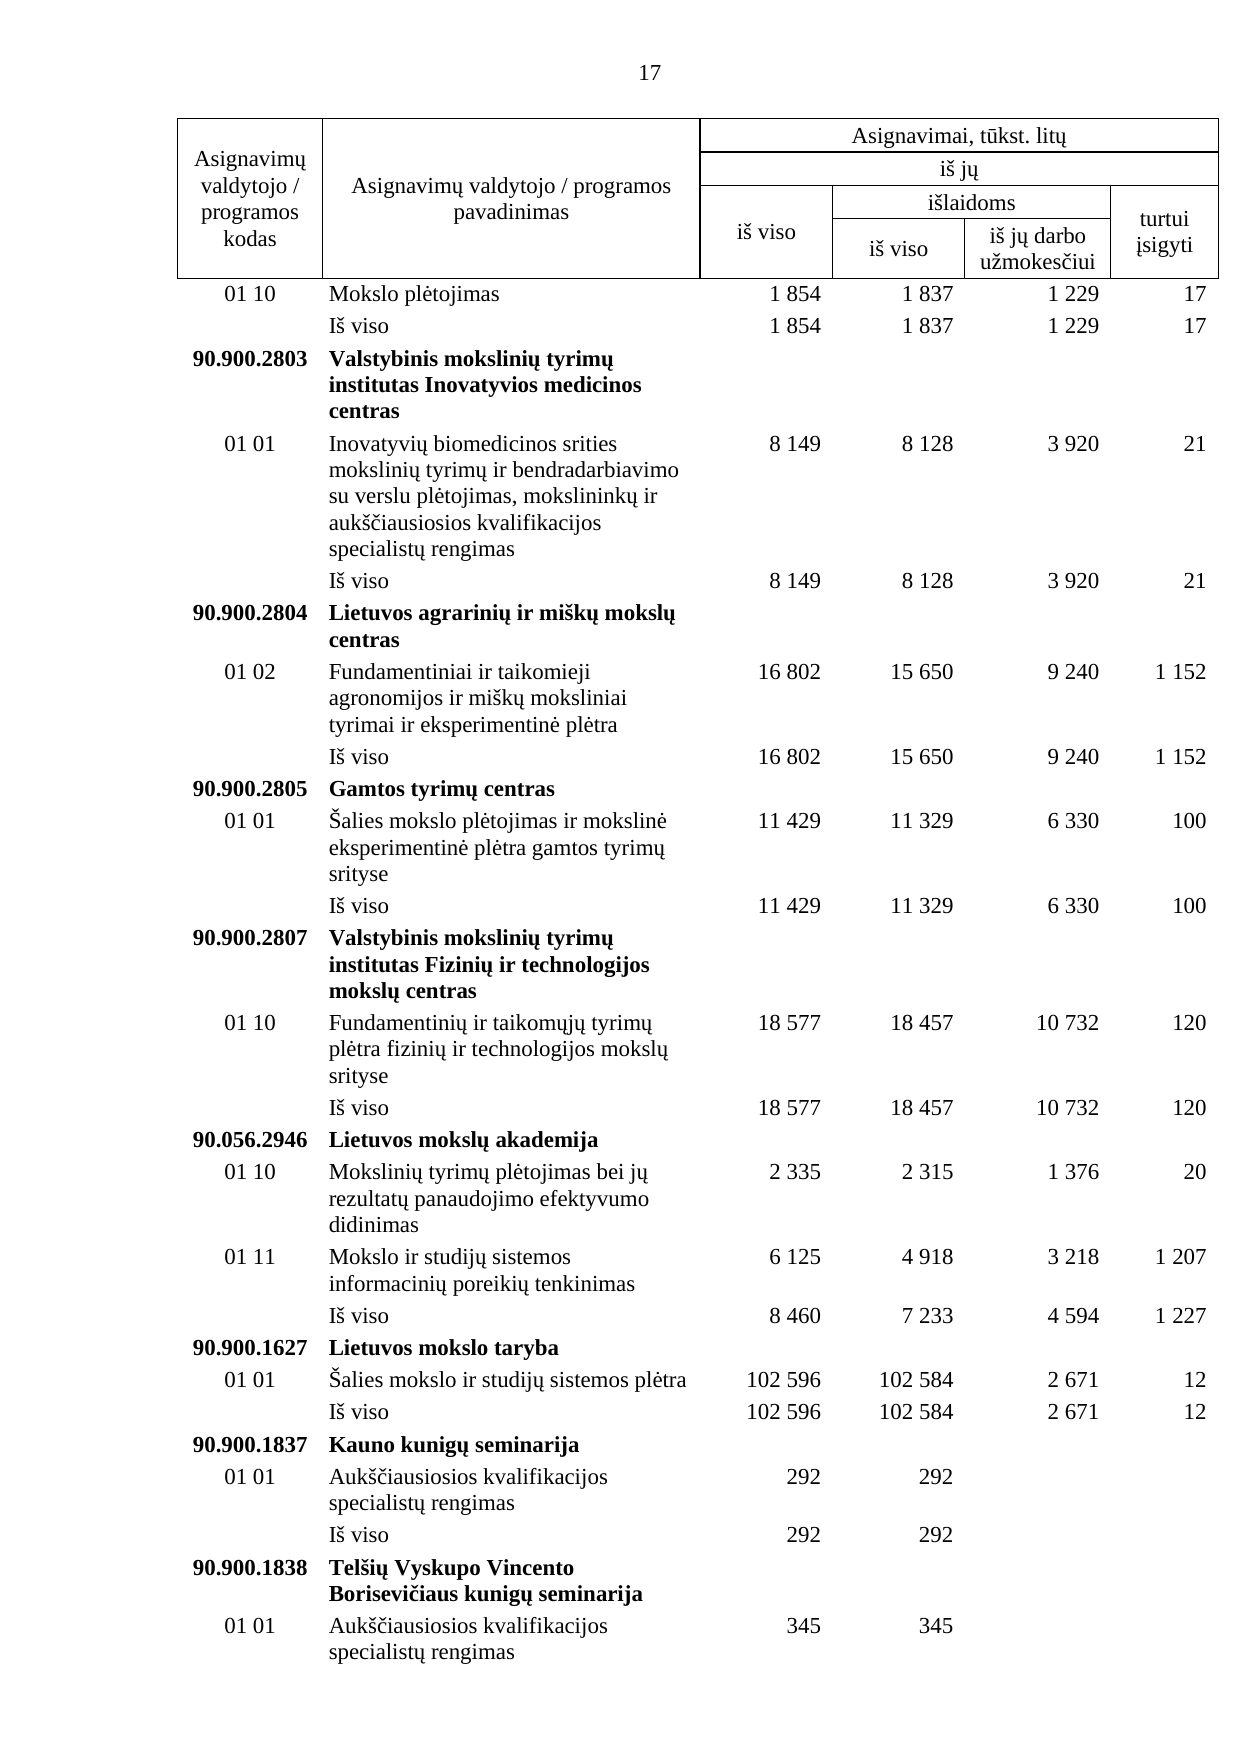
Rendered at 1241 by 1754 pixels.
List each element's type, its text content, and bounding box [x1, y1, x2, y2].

table_cell Gamtos tyrimų centras [323, 772, 700, 804]
table_cell 1 207 [1111, 1240, 1218, 1299]
table_cell [700, 596, 832, 655]
table_cell Iš viso [323, 1091, 700, 1123]
table_cell [1111, 342, 1218, 427]
table_cell Valstybinis mokslinių tyrimų institutas Inovatyvios medicinos centras [323, 342, 700, 427]
table_cell 1 837 [833, 279, 965, 309]
table_cell 17 [1111, 310, 1218, 342]
table_cell 11 329 [833, 889, 965, 921]
table_cell [700, 1551, 832, 1609]
table_cell 90.900.2804 [177, 596, 322, 655]
table_cell 10 732 [965, 1006, 1111, 1091]
table_cell Kauno kunigų seminarija [323, 1428, 700, 1460]
table_cell 01 01 [177, 427, 322, 564]
table_cell 102 584 [833, 1396, 965, 1428]
table_cell [965, 1519, 1111, 1551]
table_cell [965, 1331, 1111, 1363]
table_cell Aukščiausiosios kvalifikacijos specialistų rengimas [323, 1609, 700, 1668]
table_cell [965, 1609, 1111, 1668]
table_cell [965, 1123, 1111, 1156]
table_cell 3 920 [965, 564, 1111, 596]
table_cell [1111, 1331, 1218, 1363]
table_cell 102 584 [833, 1363, 965, 1396]
table_cell [833, 921, 965, 1006]
table_cell 1 854 [700, 279, 832, 309]
table_cell 345 [833, 1609, 965, 1668]
table_cell [833, 772, 965, 804]
table_cell 16 802 [700, 655, 832, 740]
table_cell 18 577 [700, 1006, 832, 1091]
table_cell 345 [700, 1609, 832, 1668]
table_cell Mokslinių tyrimų plėtojimas bei jų rezultatų panaudojimo efektyvumo didinimas [323, 1156, 700, 1240]
table_cell Aukščiausiosios kvalifikacijos specialistų rengimas [323, 1460, 700, 1518]
table_cell [700, 772, 832, 804]
table_cell Valstybinis mokslinių tyrimų institutas Fizinių ir technologijos mokslų centras [323, 921, 700, 1006]
table_cell Iš viso [323, 1519, 700, 1551]
table_cell [700, 1123, 832, 1156]
table_cell 1 376 [965, 1156, 1111, 1240]
table_cell 8 128 [833, 564, 965, 596]
table_cell [965, 1551, 1111, 1609]
table_cell 292 [833, 1519, 965, 1551]
table_cell [1111, 1460, 1218, 1518]
table_cell [177, 1396, 322, 1428]
table_cell 6 330 [965, 804, 1111, 889]
table_cell 20 [1111, 1156, 1218, 1240]
table_cell 2 315 [833, 1156, 965, 1240]
table_cell [833, 1551, 965, 1609]
table_cell 1 152 [1111, 655, 1218, 740]
table_cell 120 [1111, 1091, 1218, 1123]
table_cell 90.900.1627 [177, 1331, 322, 1363]
table_cell turtui įsigyti [1111, 186, 1218, 277]
table_cell 01 01 [177, 1363, 322, 1396]
table_cell 90.900.1838 [177, 1551, 322, 1609]
table_cell [1111, 1609, 1218, 1668]
table_cell iš jų [701, 153, 1218, 184]
table_cell 100 [1111, 804, 1218, 889]
table_cell 17 [1111, 279, 1218, 309]
table_cell 11 429 [700, 804, 832, 889]
table_cell 120 [1111, 1006, 1218, 1091]
table_cell iš viso [833, 219, 964, 277]
table_cell [177, 740, 322, 772]
table_cell 6 125 [700, 1240, 832, 1299]
table_cell [177, 1091, 322, 1123]
table_cell [965, 921, 1111, 1006]
table_cell 9 240 [965, 740, 1111, 772]
table_cell 1 854 [700, 310, 832, 342]
table_cell iš jų darbo užmokesčiui [965, 219, 1110, 277]
table_cell 15 650 [833, 740, 965, 772]
table_cell [833, 342, 965, 427]
table_cell 01 10 [177, 279, 322, 309]
table_cell [177, 310, 322, 342]
table_cell Fundamentiniai ir taikomieji agronomijos ir miškų moksliniai tyrimai ir eksperimentinė plėtra [323, 655, 700, 740]
table_cell 01 01 [177, 1609, 322, 1668]
table_cell 1 229 [965, 310, 1111, 342]
table_cell [833, 1331, 965, 1363]
table_cell 10 732 [965, 1091, 1111, 1123]
table_cell 90.056.2946 [177, 1123, 322, 1156]
table_cell 11 429 [700, 889, 832, 921]
table_cell 01 02 [177, 655, 322, 740]
table_cell 01 10 [177, 1156, 322, 1240]
table_cell 3 920 [965, 427, 1111, 564]
table_cell 1 227 [1111, 1299, 1218, 1331]
table_cell [1111, 1551, 1218, 1609]
table_cell 01 11 [177, 1240, 322, 1299]
table_cell [1111, 772, 1218, 804]
table_cell 90.900.1837 [177, 1428, 322, 1460]
table_cell [1111, 596, 1218, 655]
table_cell 102 596 [700, 1363, 832, 1396]
table_cell 4 594 [965, 1299, 1111, 1331]
table_cell Lietuvos mokslo taryba [323, 1331, 700, 1363]
table_cell 292 [700, 1460, 832, 1518]
table_cell 90.900.2803 [177, 342, 322, 427]
table_cell 12 [1111, 1363, 1218, 1396]
table_cell Mokslo ir studijų sistemos informacinių poreikių tenkinimas [323, 1240, 700, 1299]
table_cell 01 10 [177, 1006, 322, 1091]
table_cell Lietuvos mokslų akademija [323, 1123, 700, 1156]
table_cell Iš viso [323, 740, 700, 772]
table_cell Iš viso [323, 310, 700, 342]
table_cell 21 [1111, 427, 1218, 564]
table_cell 102 596 [700, 1396, 832, 1428]
table_cell Iš viso [323, 564, 700, 596]
table_cell [1111, 921, 1218, 1006]
table_cell 18 457 [833, 1006, 965, 1091]
table_cell 1 152 [1111, 740, 1218, 772]
table_cell 11 329 [833, 804, 965, 889]
table_cell [965, 596, 1111, 655]
table_cell Mokslo plėtojimas [323, 279, 700, 309]
table_cell 4 918 [833, 1240, 965, 1299]
table_cell [965, 342, 1111, 427]
table_cell 292 [700, 1519, 832, 1551]
table_cell išlaidoms [833, 186, 1110, 218]
table_header Asignavimų valdytojo / programos kodas [178, 119, 322, 277]
table_cell 2 335 [700, 1156, 832, 1240]
table_cell 292 [833, 1460, 965, 1518]
table_cell 2 671 [965, 1396, 1111, 1428]
table_cell 2 671 [965, 1363, 1111, 1396]
table_cell Šalies mokslo plėtojimas ir mokslinė eksperimentinė plėtra gamtos tyrimų srityse [323, 804, 700, 889]
table_cell 8 128 [833, 427, 965, 564]
table_cell 3 218 [965, 1240, 1111, 1299]
table_cell [700, 1331, 832, 1363]
table_cell 1 229 [965, 279, 1111, 309]
table_cell 01 01 [177, 1460, 322, 1518]
table_cell 18 577 [700, 1091, 832, 1123]
table_cell 8 460 [700, 1299, 832, 1331]
table_cell 8 149 [700, 427, 832, 564]
table_cell Inovatyvių biomedicinos srities mokslinių tyrimų ir bendradarbiavimo su verslu plėtojimas, mokslininkų ir aukščiausiosios kvalifikacijos specialistų rengimas [323, 427, 700, 564]
table_cell Iš viso [323, 889, 700, 921]
table_cell [1111, 1123, 1218, 1156]
table_cell 15 650 [833, 655, 965, 740]
table_cell Lietuvos agrarinių ir miškų mokslų centras [323, 596, 700, 655]
table_cell 18 457 [833, 1091, 965, 1123]
table_cell iš viso [701, 186, 832, 277]
table_cell [177, 889, 322, 921]
table_cell 90.900.2805 [177, 772, 322, 804]
table_cell 7 233 [833, 1299, 965, 1331]
table_cell 1 837 [833, 310, 965, 342]
table_header Asignavimai, tūkst. litų [701, 119, 1218, 151]
table_cell Iš viso [323, 1396, 700, 1428]
table_cell [833, 596, 965, 655]
table_cell [177, 1299, 322, 1331]
table_cell [965, 1460, 1111, 1518]
table_cell [700, 1428, 832, 1460]
table_cell [700, 921, 832, 1006]
table_cell [1111, 1428, 1218, 1460]
table_cell [700, 342, 832, 427]
table_cell Fundamentinių ir taikomųjų tyrimų plėtra fizinių ir technologijos mokslų srityse [323, 1006, 700, 1091]
table_cell [177, 564, 322, 596]
table_cell Iš viso [323, 1299, 700, 1331]
table_cell Telšių Vyskupo Vincento Borisevičiaus kunigų seminarija [323, 1551, 700, 1609]
table_cell [965, 1428, 1111, 1460]
table_cell 01 01 [177, 804, 322, 889]
table_cell 90.900.2807 [177, 921, 322, 1006]
table_cell [833, 1428, 965, 1460]
table_cell [177, 1519, 322, 1551]
table_cell 12 [1111, 1396, 1218, 1428]
table_cell [965, 772, 1111, 804]
table_cell 8 149 [700, 564, 832, 596]
table_cell 16 802 [700, 740, 832, 772]
table_cell 9 240 [965, 655, 1111, 740]
table_cell Šalies mokslo ir studijų sistemos plėtra [323, 1363, 700, 1396]
table_cell 6 330 [965, 889, 1111, 921]
table_cell 100 [1111, 889, 1218, 921]
table_cell 21 [1111, 564, 1218, 596]
table_cell [1111, 1519, 1218, 1551]
table_cell [833, 1123, 965, 1156]
table_header Asignavimų valdytojo / programos pavadinimas [323, 119, 699, 277]
